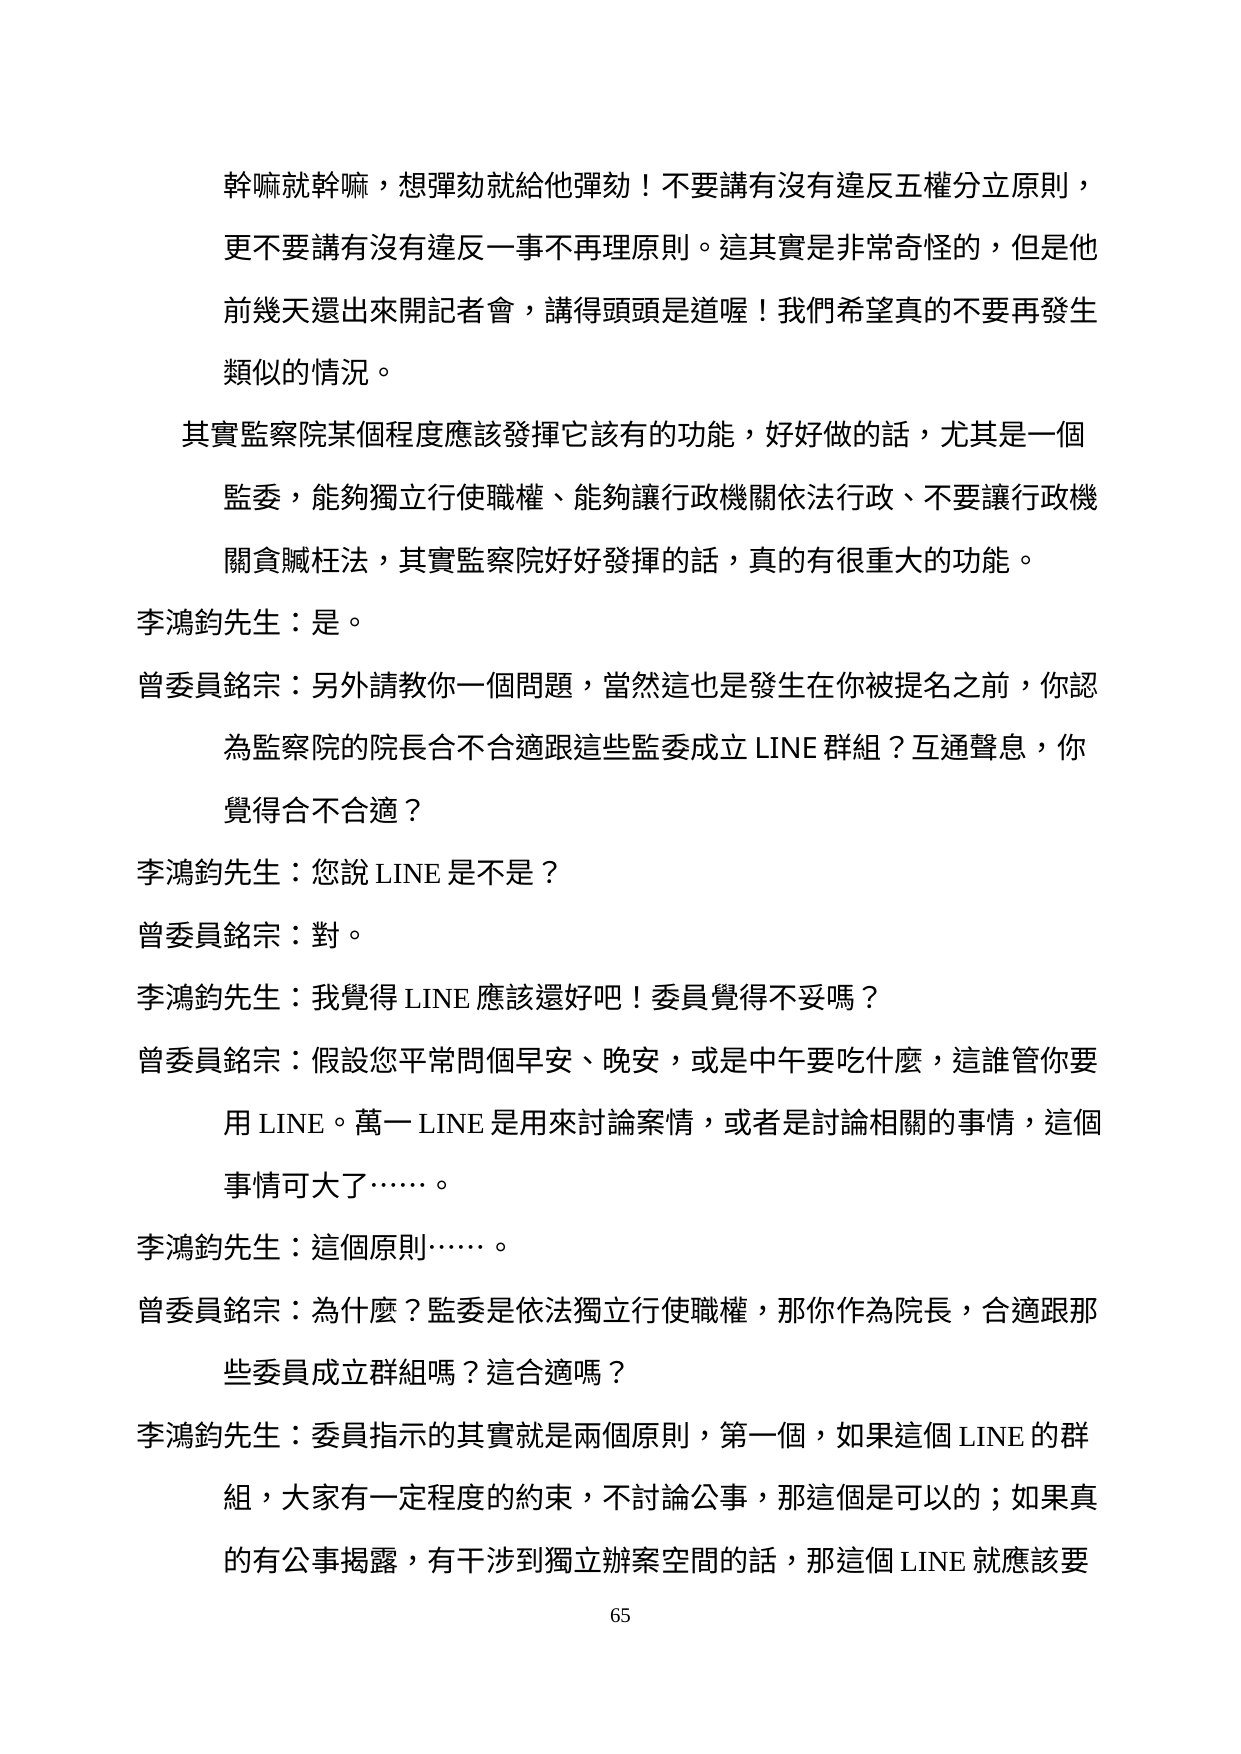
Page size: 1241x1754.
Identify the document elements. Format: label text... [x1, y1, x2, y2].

text 曾委員銘宗：假設您平常問個早安、晚安，或是中午要吃什麼，這誰管你要用LINE。萬一LINE是用來討論案情，或者是討論相關的事情，這個事情可大了……。 [136, 1017, 1104, 1204]
text 曾委員銘宗：為什麼？監委是依法獨立行使職權，那你作為院長，合適跟那些委員成立群組嗎？這合適嗎？ [136, 1267, 1104, 1392]
text 曾委員銘宗：另外請教你一個問題，當然這也是發生在你被提名之前，你認為監察院的院長合不合適跟這些監委成立LINE群組？互通聲息，你覺得合不合適？ [136, 642, 1104, 829]
text 李鴻鈞先生：我覺得LINE應該還好吧！委員覺得不妥嗎？ [136, 954, 1104, 1017]
text 其實監察院某個程度應該發揮它該有的功能，好好做的話，尤其是一個監委，能夠獨立行使職權、能夠讓行政機關依法行政、不要讓行政機關貪贓枉法，其實監察院好好發揮的話，真的有很重大的功能。 [136, 392, 1104, 579]
text 李鴻鈞先生：是。 [136, 579, 1104, 642]
text 李鴻鈞先生：您說LINE是不是？ [136, 829, 1104, 892]
text 李鴻鈞先生：這個原則……。 [136, 1204, 1104, 1267]
text 曾委員銘宗：對。 [136, 892, 1104, 954]
text 李鴻鈞先生：委員指示的其實就是兩個原則，第一個，如果這個LINE的群組，大家有一定程度的約束，不討論公事，那這個是可以的；如果真的有公事揭露，有干涉到獨立辦案空間的話，那這個LINE就應該要 [136, 1392, 1104, 1579]
text 幹嘛就幹嘛，想彈劾就給他彈劾！不要講有沒有違反五權分立原則，更不要講有沒有違反一事不再理原則。這其實是非常奇怪的，但是他前幾天還出來開記者會，講得頭頭是道喔！我們希望真的不要再發生類似的情況。 [136, 142, 1104, 392]
